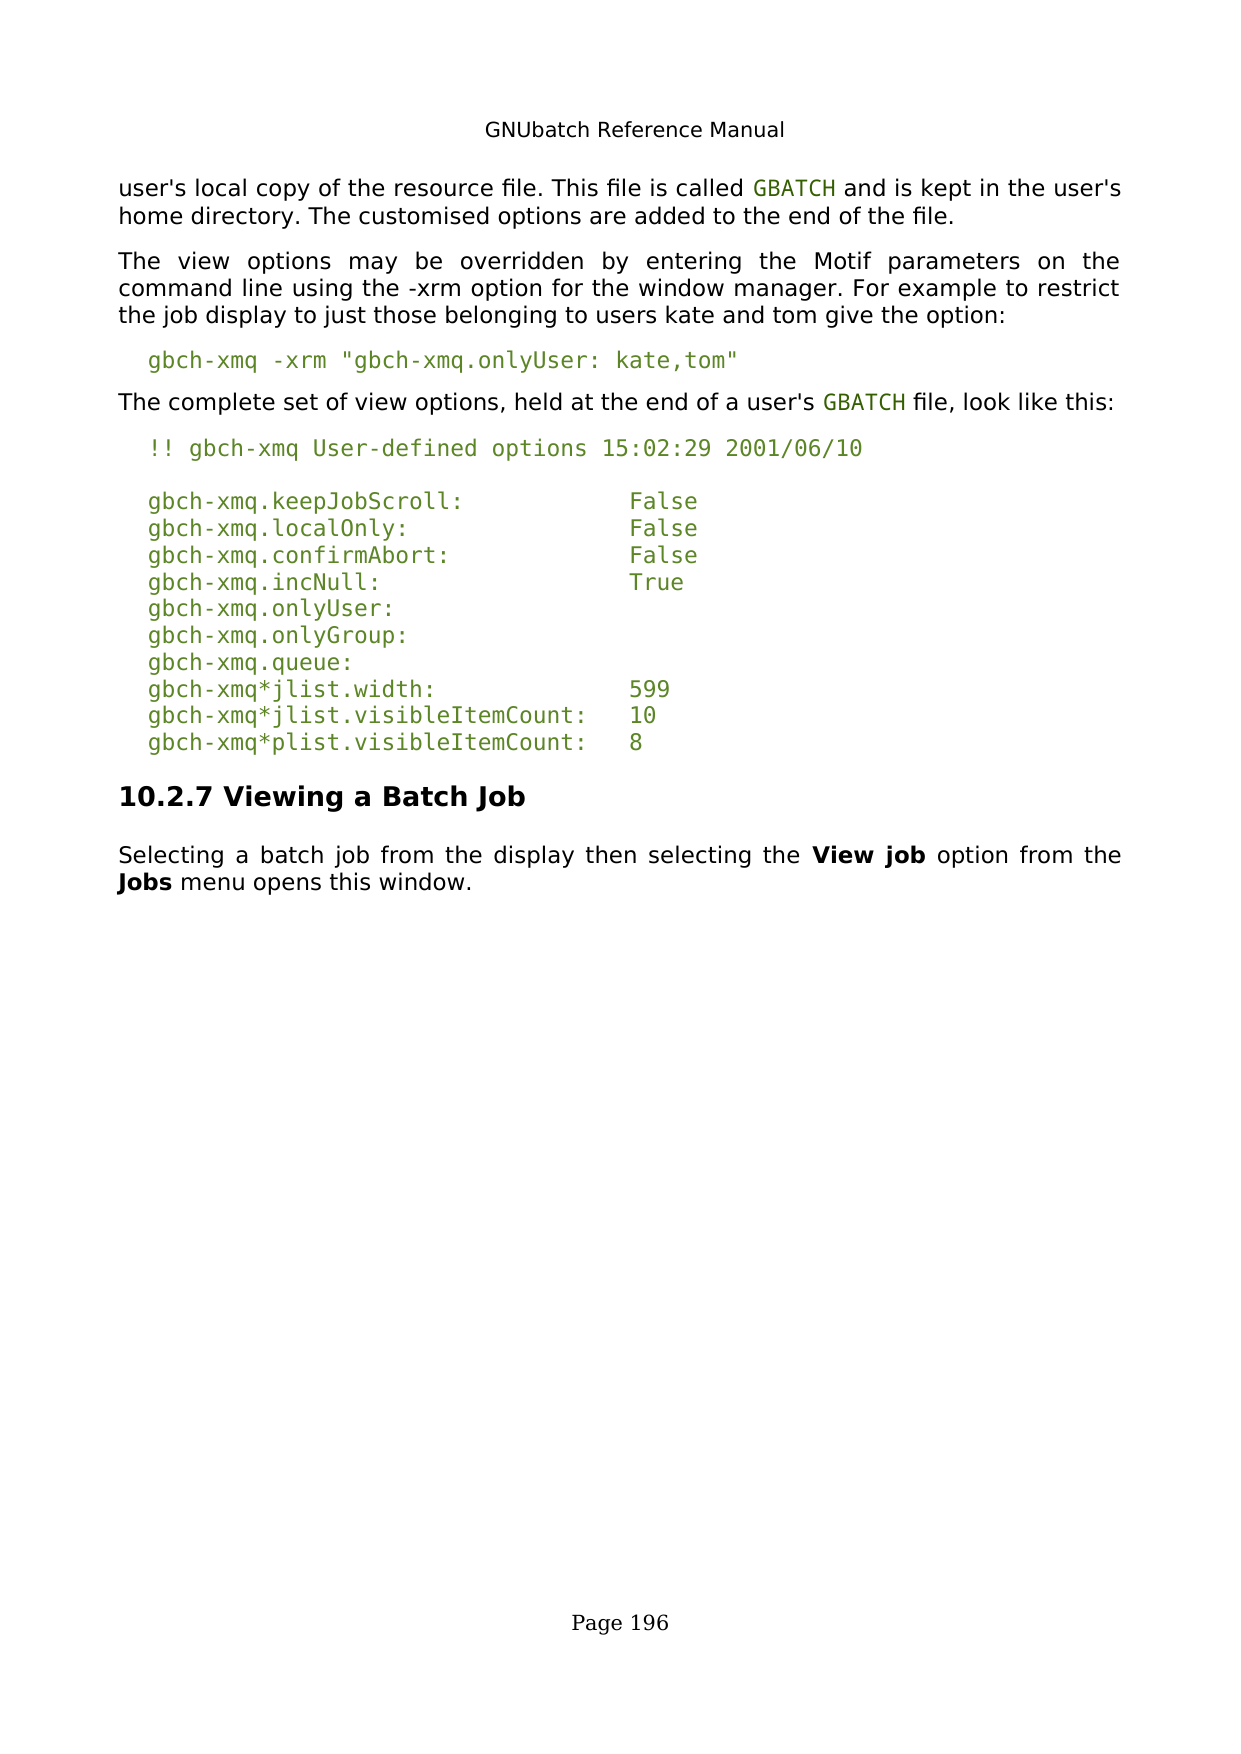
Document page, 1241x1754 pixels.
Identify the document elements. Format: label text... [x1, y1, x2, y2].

text gbch-xmq.confirmAbort: False [148, 542, 1122, 569]
text The complete set of view options, held at the end of a user's GBATCH file, look like this: [118, 385, 1122, 417]
text gbch-xmq*jlist.visibleItemCount: 10 [148, 703, 1122, 729]
text gbch-xmq.incNull: True [148, 569, 1122, 596]
text !! gbch-xmq User-defined options 15:02:29 2001/06/10 [148, 435, 1122, 462]
text gbch-xmq.localOnly: False [148, 515, 1122, 542]
text gbch-xmq*jlist.width: 599 [148, 676, 1122, 703]
text user's local copy of the resource file. This file is called GBATCH and is kept in the user's home directory. The customised options are added to the end of the file. [118, 172, 1122, 230]
text gbch-xmq*plist.visibleItemCount: 8 [148, 729, 1122, 756]
text gbch-xmq.onlyUser: [148, 596, 1122, 622]
text gbch-xmq.queue: [148, 649, 1122, 676]
text The view options may be overridden by entering the Motif parameters on the command line using the -xrm option for the window manager. For example to restrict the job display to just those belonging to users kate and tom give the option: [118, 248, 1122, 328]
text Selecting a batch job from the display then selecting the View job option from the Jobs menu opens this window. [118, 842, 1122, 896]
text gbch-xmq -xrm "gbch-xmq.onlyUser: kate,tom" [148, 347, 1122, 374]
text gbch-xmq.onlyGroup: [148, 622, 1122, 649]
subtitle Viewing a Batch Job [118, 781, 1122, 812]
text gbch-xmq.keepJobScroll: False [148, 488, 1122, 515]
